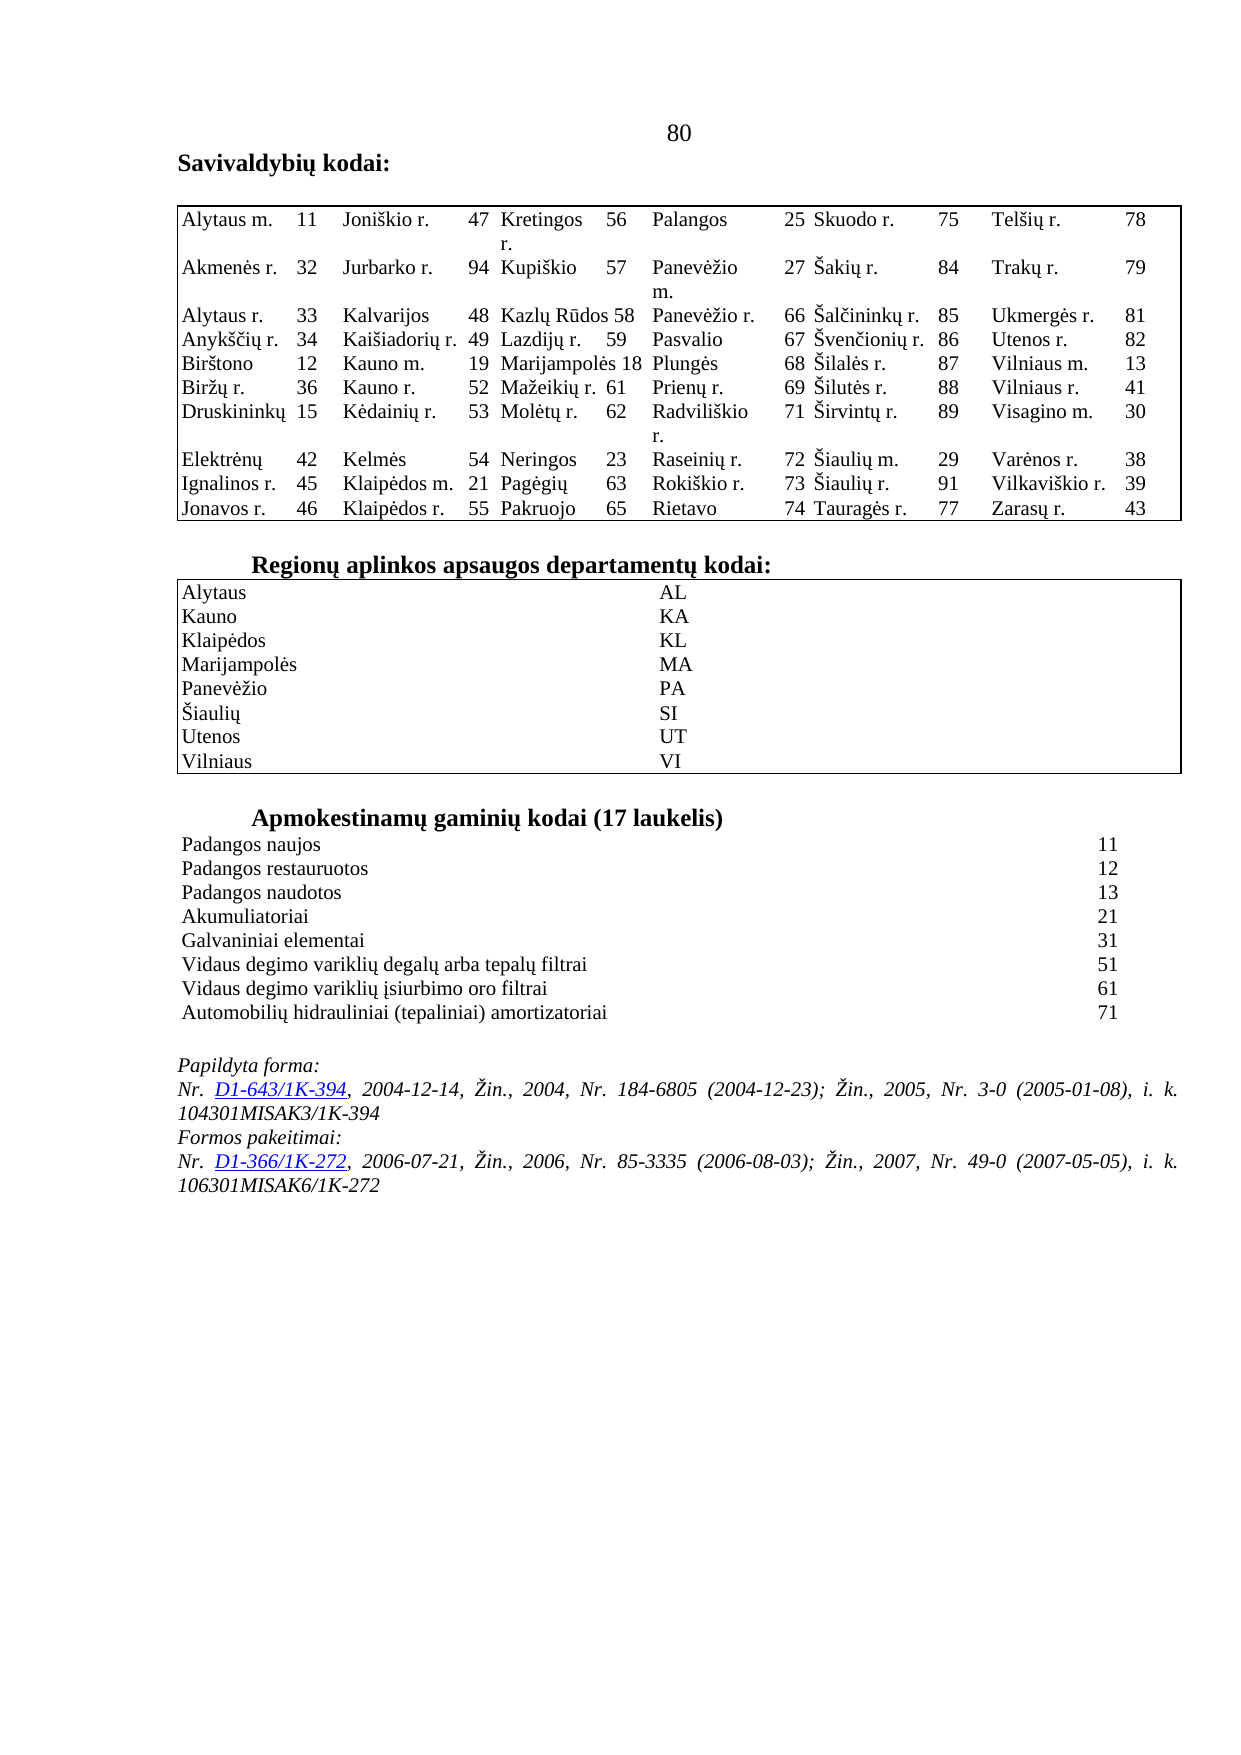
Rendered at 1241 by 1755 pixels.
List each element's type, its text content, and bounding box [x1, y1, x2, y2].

table_cell 23 [602, 447, 648, 471]
table_cell Birštono [178, 351, 292, 375]
table_cell Druskininkų [178, 399, 292, 447]
table_cell UT [655, 725, 1180, 748]
table_cell 41 [1121, 375, 1180, 399]
table_cell 82 [1121, 327, 1180, 351]
table_header Joniškio r. [339, 207, 464, 255]
text Nr. D1-643/1K-394, 2004-12-14, Žin., 2004, Nr. 184-6805 (2004-12-23); Žin., 2005, Nr. 3-0 (2005-01-08), i. k. 104301MISAK3/1K-394 [177, 1077, 1181, 1125]
table_cell 33 [292, 303, 338, 327]
table_cell 42 [292, 447, 338, 471]
table_cell 69 [764, 375, 809, 399]
table_cell Pasvalio [648, 327, 764, 351]
table_cell Vilniaus r. [987, 375, 1121, 399]
table_cell Akmenės r. [178, 255, 292, 303]
table_cell 63 [602, 471, 648, 495]
table_cell Plungės [648, 351, 764, 375]
table_cell 85 [934, 303, 987, 327]
table_header Alytaus [178, 580, 655, 604]
table_cell 39 [1121, 471, 1180, 495]
table_cell 36 [292, 375, 338, 399]
table_cell 19 [464, 351, 496, 375]
table_cell 31 [1093, 928, 1181, 952]
table_cell Molėtų r. [496, 399, 602, 447]
table_cell 91 [934, 471, 987, 495]
table_cell Visagino m. [987, 399, 1121, 447]
table_cell KA [655, 604, 1180, 628]
table_cell 54 [464, 447, 496, 471]
table_header Kretingos r. [496, 207, 602, 255]
table_cell 57 [602, 255, 648, 303]
table_cell Šiaulių m. [809, 447, 934, 471]
table_cell 81 [1121, 303, 1180, 327]
table_cell 84 [934, 255, 987, 303]
table_cell Vidaus degimo variklių įsiurbimo oro filtrai [177, 976, 1093, 1000]
text Savivaldybių kodai: [177, 148, 1181, 176]
text Papildyta forma: [177, 1053, 1181, 1077]
table_cell 65 [602, 495, 648, 519]
table_cell 66 [764, 303, 809, 327]
table_cell 32 [292, 255, 338, 303]
table_cell 67 [764, 327, 809, 351]
table_cell Marijampolės [178, 652, 655, 676]
table_cell Vilniaus [178, 749, 655, 773]
table_cell Neringos [496, 447, 602, 471]
table_cell Padangos restauruotos [177, 856, 1093, 880]
text Nr. D1-366/1K-272, 2006-07-21, Žin., 2006, Nr. 85-3335 (2006-08-03); Žin., 2007, Nr. 49-0 (2007-05-05), i. k. 106301MISAK6/1K-272 [177, 1149, 1181, 1197]
table_cell Jurbarko r. [339, 255, 464, 303]
table_cell 45 [292, 471, 338, 495]
table_cell 53 [464, 399, 496, 447]
table_cell 73 [764, 471, 809, 495]
table_cell PA [655, 676, 1180, 700]
table_cell Jonavos r. [178, 495, 292, 519]
table_cell 46 [292, 495, 338, 519]
table_cell 61 [602, 375, 648, 399]
table_cell Pagėgių [496, 471, 602, 495]
table_header 75 [934, 207, 987, 255]
table_cell 49 [464, 327, 496, 351]
table_cell MA [655, 652, 1180, 676]
table_header 25 [764, 207, 809, 255]
table_cell Kauno r. [339, 375, 464, 399]
table_cell 21 [1093, 904, 1181, 928]
table_header Alytaus m. [178, 207, 292, 255]
table_cell 13 [1093, 880, 1181, 904]
table_header Palangos [648, 207, 764, 255]
table_cell Elektrėnų [178, 447, 292, 471]
table_cell Kėdainių r. [339, 399, 464, 447]
table_cell 38 [1121, 447, 1180, 471]
table_cell Širvintų r. [809, 399, 934, 447]
table_cell Panevėžio m. [648, 255, 764, 303]
table_cell 48 [464, 303, 496, 327]
table_cell KL [655, 628, 1180, 652]
table_cell Klaipėdos [178, 628, 655, 652]
table_cell 51 [1093, 952, 1181, 976]
table_cell Šakių r. [809, 255, 934, 303]
table_cell 88 [934, 375, 987, 399]
table_cell 79 [1121, 255, 1180, 303]
table_cell Vilniaus m. [987, 351, 1121, 375]
table_cell 68 [764, 351, 809, 375]
table_cell Šilalės r. [809, 351, 934, 375]
text Formos pakeitimai: [177, 1125, 1181, 1149]
table_header Telšių r. [987, 207, 1121, 255]
table_header Skuodo r. [809, 207, 934, 255]
table_header 11 [1093, 832, 1181, 856]
table_cell 61 [1093, 976, 1181, 1000]
table_cell Ukmergės r. [987, 303, 1121, 327]
text Apmokestinamų gaminių kodai (17 laukelis) [177, 803, 1181, 832]
table_cell Kauno [178, 604, 655, 628]
table_cell 94 [464, 255, 496, 303]
table_cell 89 [934, 399, 987, 447]
table_cell Kalvarijos [339, 303, 464, 327]
table_cell 71 [1093, 1000, 1181, 1024]
table_cell Mažeikių r. [496, 375, 602, 399]
table_cell 72 [764, 447, 809, 471]
table_cell Rokiškio r. [648, 471, 764, 495]
table_cell Lazdijų r. [496, 327, 602, 351]
table_header Padangos naujos [177, 832, 1093, 856]
table_header 56 [602, 207, 648, 255]
table_cell Šalčininkų r. [809, 303, 934, 327]
table_header AL [655, 580, 1180, 604]
table_cell 15 [292, 399, 338, 447]
table_cell 62 [602, 399, 648, 447]
table_cell VI [655, 749, 1180, 773]
table_cell 21 [464, 471, 496, 495]
table_cell Klaipėdos r. [339, 495, 464, 519]
table_cell Trakų r. [987, 255, 1121, 303]
table_cell Automobilių hidrauliniai (tepaliniai) amortizatoriai [177, 1000, 1093, 1024]
table_cell 30 [1121, 399, 1180, 447]
table_cell Pakruojo [496, 495, 602, 519]
text Regionų aplinkos apsaugos departamentų kodai: [177, 550, 1181, 578]
table_cell 12 [1093, 856, 1181, 880]
table_cell 59 [602, 327, 648, 351]
table_cell Šilutės r. [809, 375, 934, 399]
table_cell 86 [934, 327, 987, 351]
table_cell Vilkaviškio r. [987, 471, 1121, 495]
table_cell Vidaus degimo variklių degalų arba tepalų filtrai [177, 952, 1093, 976]
table_cell 29 [934, 447, 987, 471]
table_cell 13 [1121, 351, 1180, 375]
table_cell Galvaniniai elementai [177, 928, 1093, 952]
table_cell Klaipėdos m. [339, 471, 464, 495]
table_cell Radviliškio r. [648, 399, 764, 447]
table_cell Padangos naudotos [177, 880, 1093, 904]
table_header 78 [1121, 207, 1180, 255]
table_cell Kelmės [339, 447, 464, 471]
table_cell 87 [934, 351, 987, 375]
table_cell Panevėžio [178, 676, 655, 700]
table_cell Anykščių r. [178, 327, 292, 351]
table_cell Marijampolės 18 [496, 351, 648, 375]
table_cell 55 [464, 495, 496, 519]
table_cell 12 [292, 351, 338, 375]
table_cell Ignalinos r. [178, 471, 292, 495]
table_cell Šiaulių r. [809, 471, 934, 495]
table_cell Varėnos r. [987, 447, 1121, 471]
table_cell 74 [764, 495, 809, 519]
table_cell SI [655, 700, 1180, 724]
table_cell Rietavo [648, 495, 764, 519]
table_cell Kupiškio [496, 255, 602, 303]
table_cell Tauragės r. [809, 495, 934, 519]
table_cell Utenos r. [987, 327, 1121, 351]
table_header 11 [292, 207, 338, 255]
table_cell 43 [1121, 495, 1180, 519]
table_cell Biržų r. [178, 375, 292, 399]
table_cell Utenos [178, 725, 655, 748]
table_cell Akumuliatoriai [177, 904, 1093, 928]
table_cell 52 [464, 375, 496, 399]
table_cell Zarasų r. [987, 495, 1121, 519]
table_cell 71 [764, 399, 809, 447]
table_cell Kauno m. [339, 351, 464, 375]
table_cell Prienų r. [648, 375, 764, 399]
table_cell Alytaus r. [178, 303, 292, 327]
table_cell Kaišiadorių r. [339, 327, 464, 351]
table_cell Panevėžio r. [648, 303, 764, 327]
table_cell 27 [764, 255, 809, 303]
table_cell Raseinių r. [648, 447, 764, 471]
table_cell Šiaulių [178, 700, 655, 724]
table_cell 77 [934, 495, 987, 519]
table_cell 34 [292, 327, 338, 351]
table_cell Švenčionių r. [809, 327, 934, 351]
table_header 47 [464, 207, 496, 255]
table_cell Kazlų Rūdos 58 [496, 303, 648, 327]
